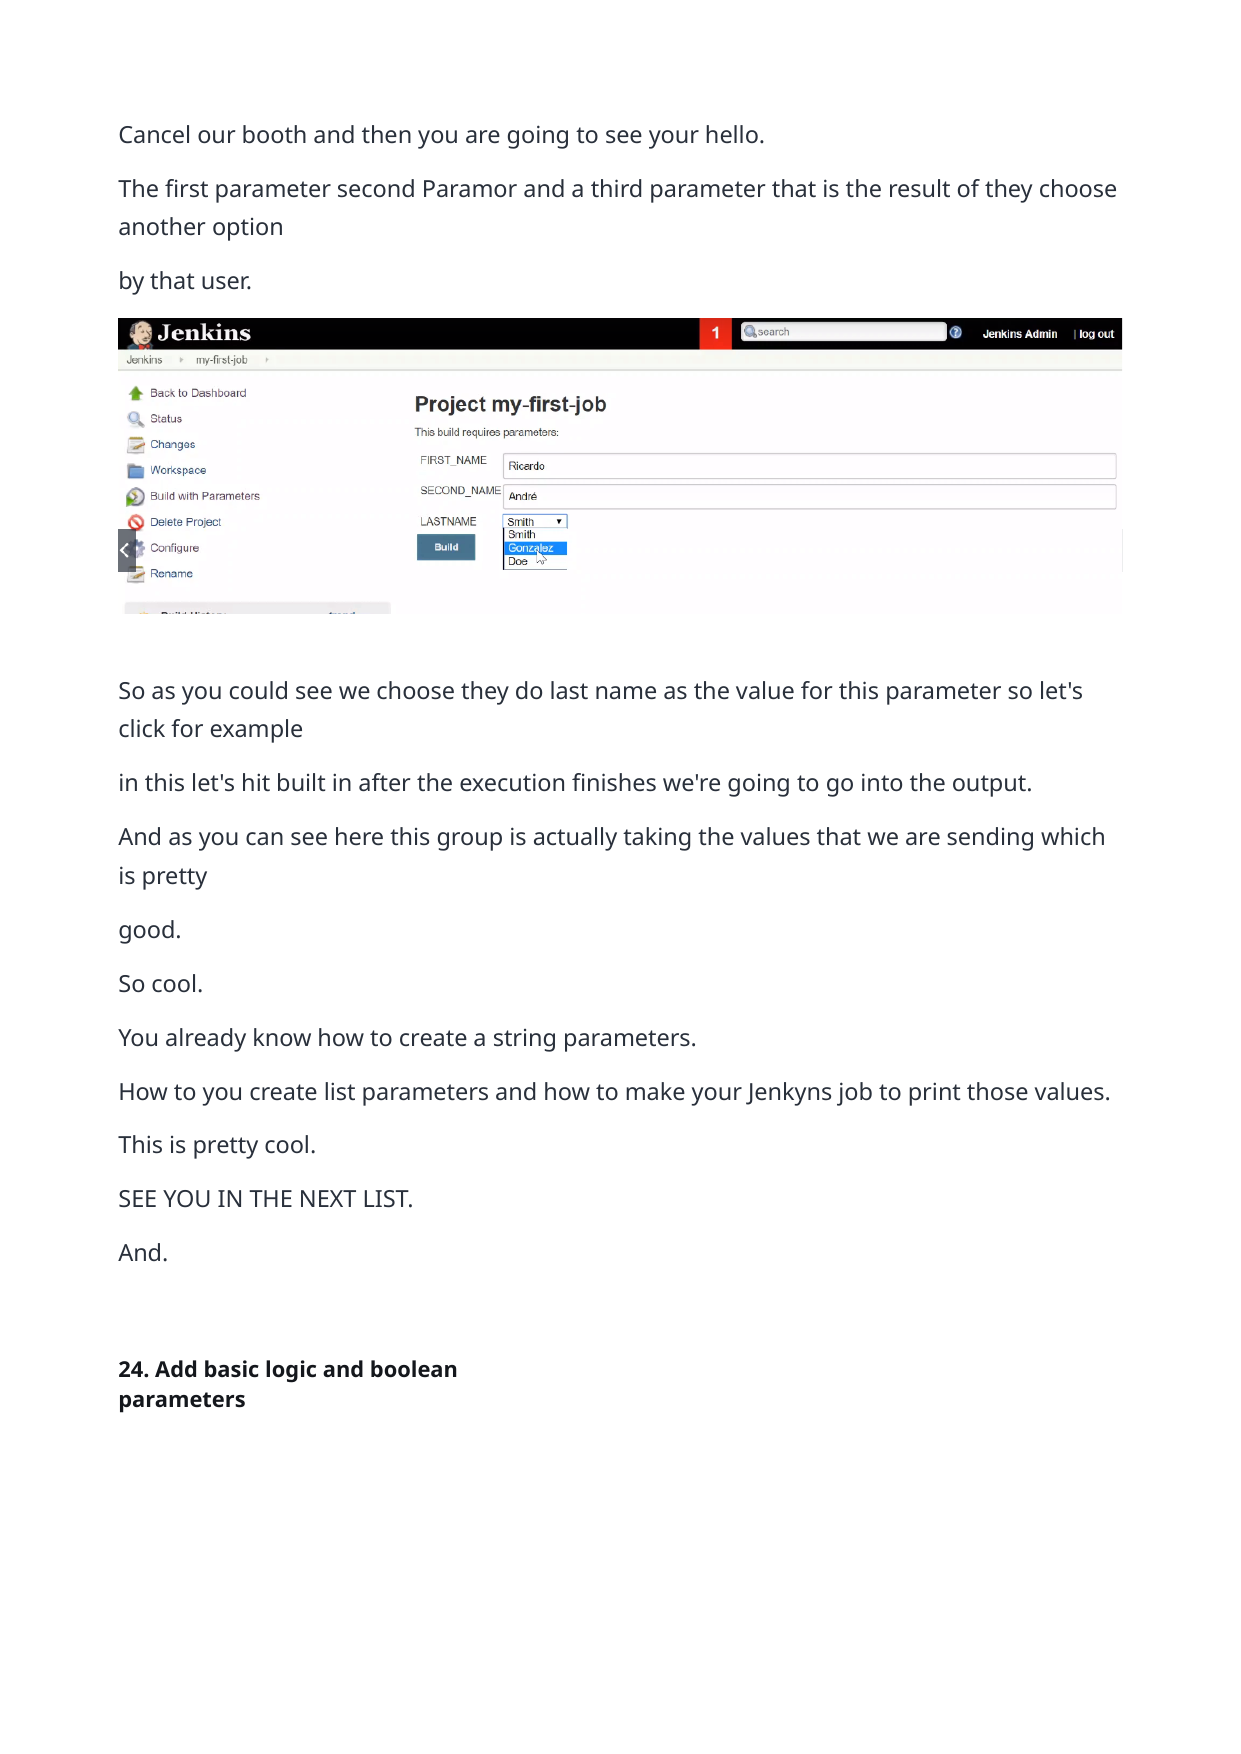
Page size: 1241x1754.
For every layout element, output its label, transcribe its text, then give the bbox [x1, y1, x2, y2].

text in this let's hit built in after the execution finishes we're going to go into the output. [118, 767, 1122, 799]
text SEE YOU IN THE NEXT LIST. [118, 1183, 1122, 1215]
text by that user. [118, 264, 1122, 296]
text The first parameter second Paramor and a third parameter that is the result of they choose another option [118, 172, 1122, 242]
text And as you can see here this group is actually taking the values that we are sending which is pretty [118, 821, 1122, 891]
text So cool. [118, 967, 1122, 999]
text So as you could see we choose they do last name as the value for this parameter so let's click for example [118, 674, 1122, 745]
text And. [118, 1237, 1122, 1269]
text good. [118, 913, 1122, 945]
picture [118, 318, 1123, 614]
text This is pretty cool. [118, 1129, 1122, 1161]
text How to you create list parameters and how to make your Jenkyns job to print those values. [118, 1075, 1122, 1107]
subtitle 24. Add basic logic and boolean parameters [118, 1354, 1122, 1414]
text Cancel our booth and then you are going to see your hello. [118, 118, 1122, 150]
text You already know how to create a string parameters. [118, 1021, 1122, 1053]
